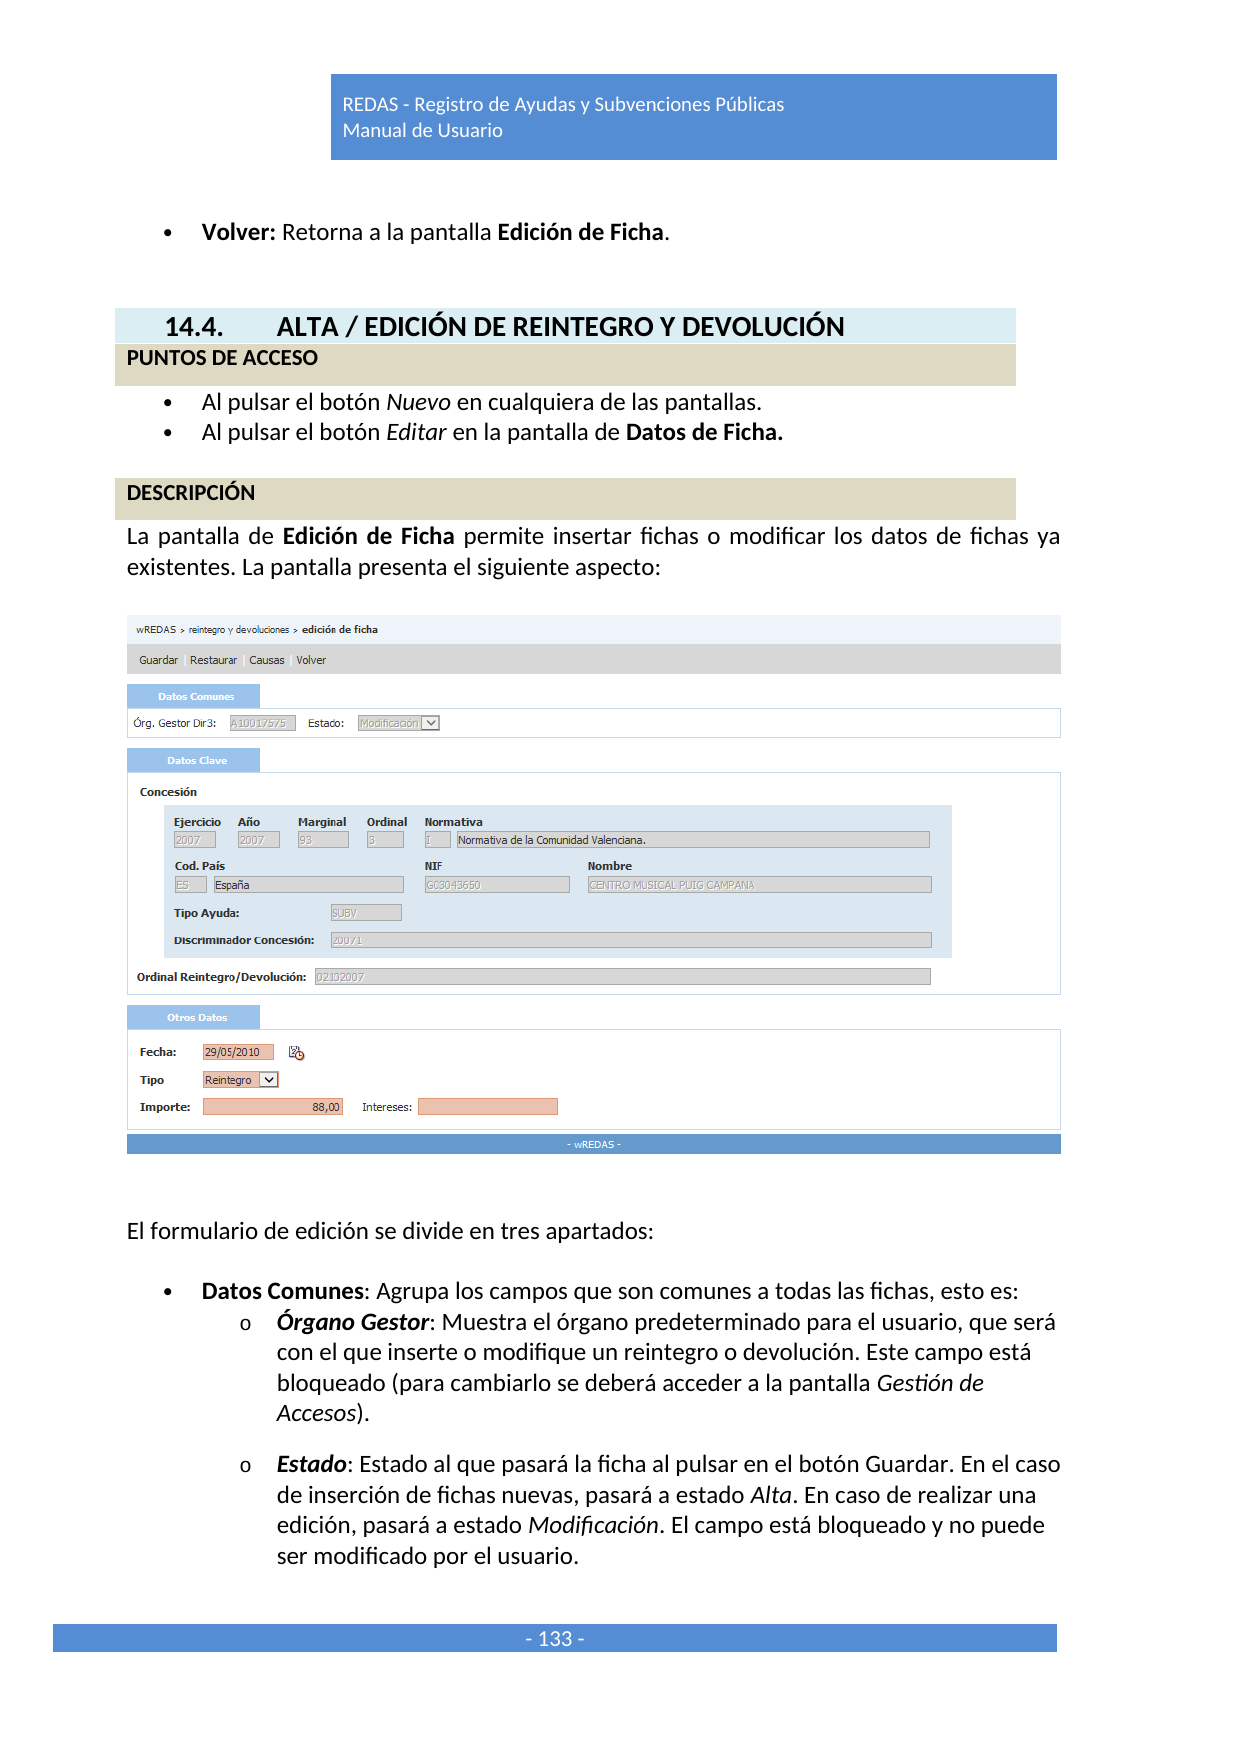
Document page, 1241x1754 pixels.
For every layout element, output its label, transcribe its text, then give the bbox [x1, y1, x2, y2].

list Volver: Retorna a la pantalla Edición de Ficha. [164, 216, 1062, 247]
table_header DESCRIPCIÓN [115, 478, 1016, 520]
list Al pulsar el botón Nuevo en cualquiera de las pantallas. [164, 386, 1062, 417]
text El formulario de edición se divide en tres apartados: [127, 1216, 1062, 1246]
table_cell PUNTOS DE ACCESO [115, 344, 1016, 386]
list Datos Comunes: Agrupa los campos que son comunes a todas las fichas, esto es: [164, 1275, 1062, 1306]
list Órgano Gestor: Muestra el órgano predeterminado para el usuario, que será con el que inserte o modifique un reintegro o devolución. Este campo está bloqueado (para cambiarlo se deberá acceder a la pantalla Gestión de Accesos). [239, 1306, 1062, 1428]
table_header ALTA / EDICIÓN DE REINTEGRO Y DEVOLUCIÓN [115, 308, 1016, 343]
text La pantalla de Edición de Ficha permite insertar fichas o modificar los datos de fichas ya existentes. La pantalla presenta el siguiente aspecto: [127, 520, 1062, 581]
list Estado: Estado al que pasará la ficha al pulsar en el botón Guardar. En el caso de inserción de fichas nuevas, pasará a estado Alta. En caso de realizar una edición, pasará a estado Modificación. El campo está bloqueado y no puede ser modificado por el usuario. [239, 1449, 1062, 1571]
list Al pulsar el botón Editar en la pantalla de Datos de Ficha. [164, 417, 1062, 447]
picture [126, 611, 1063, 1156]
